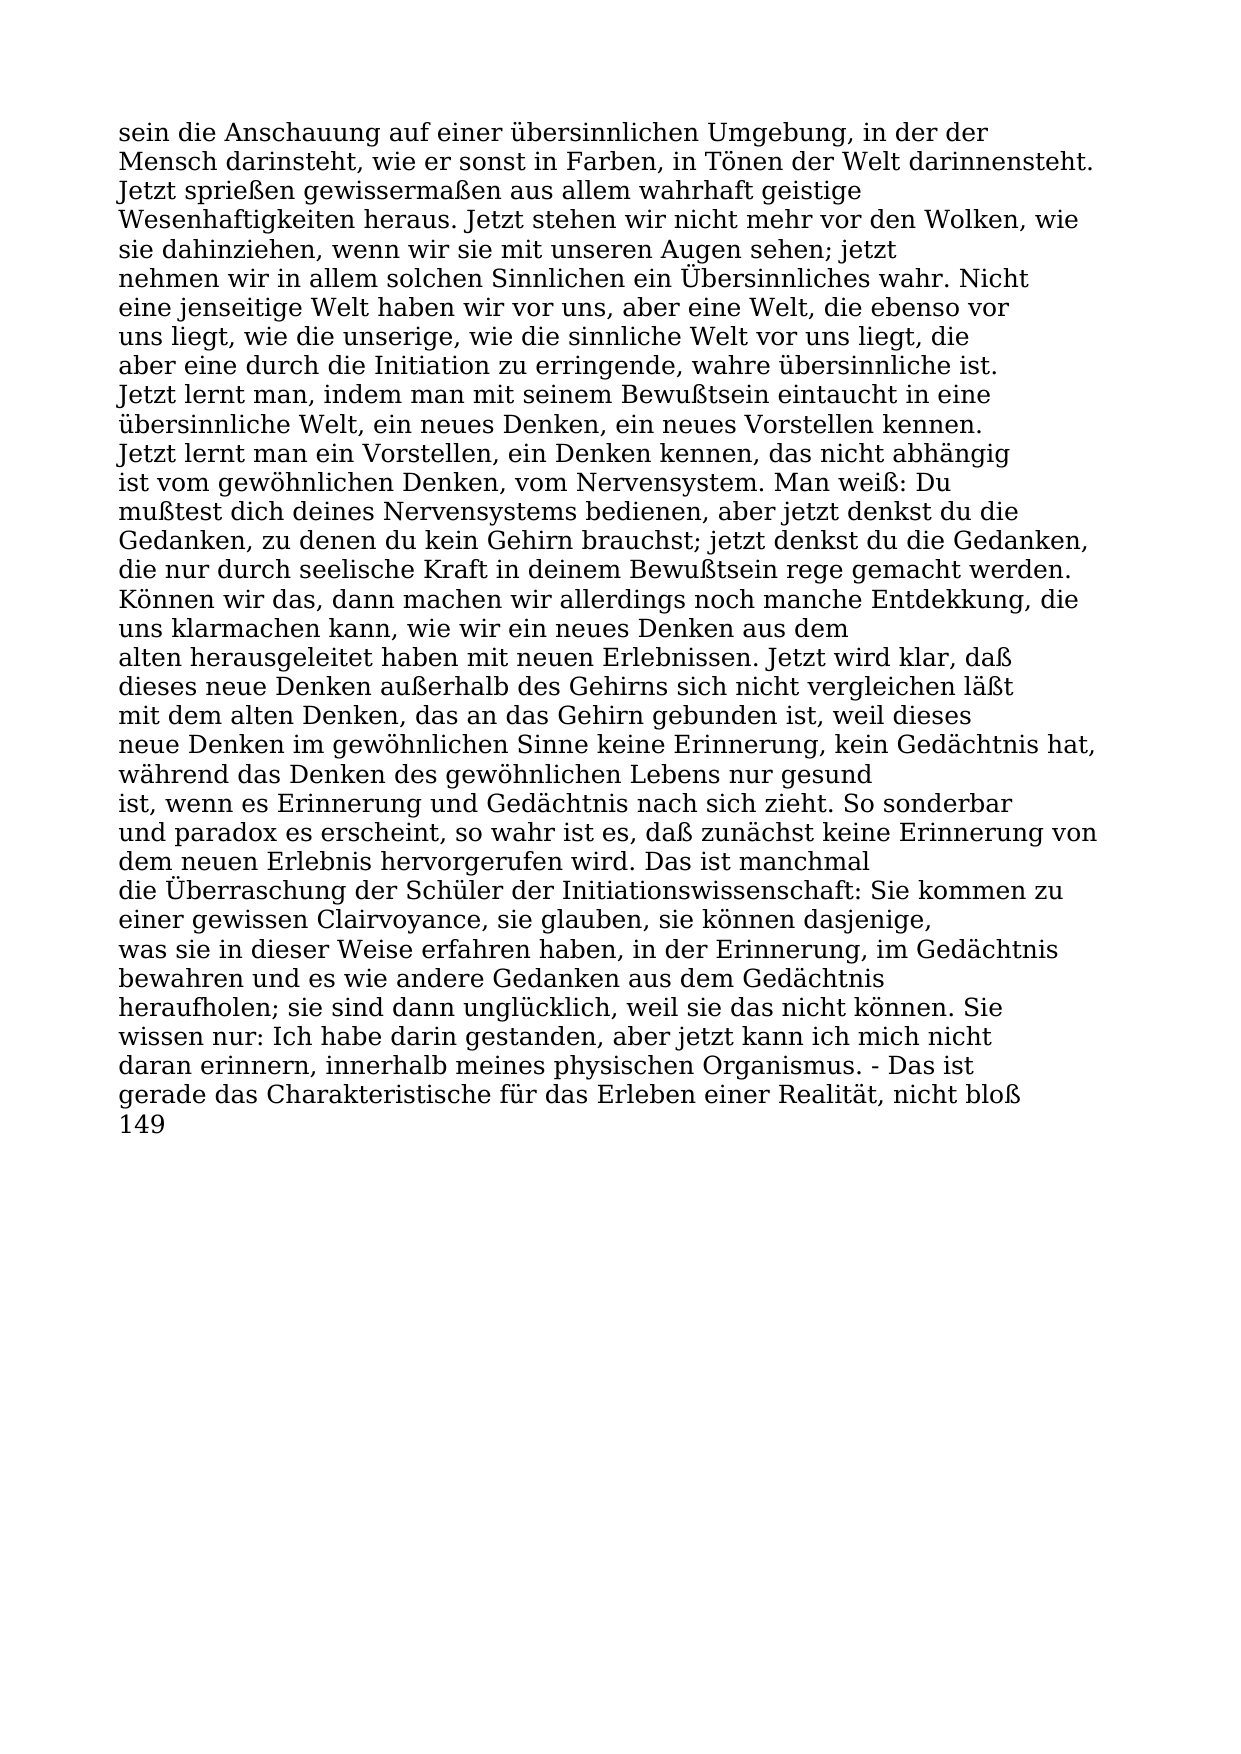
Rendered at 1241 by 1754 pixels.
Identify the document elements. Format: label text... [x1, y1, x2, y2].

text uns liegt, wie die unserige, wie die sinnliche Welt vor uns liegt, die [118, 322, 1122, 351]
text neue Denken im gewöhnlichen Sinne keine Erinnerung, kein Gedächtnis hat, während das Denken des gewöhnlichen Lebens nur gesund [118, 731, 1122, 789]
text und paradox es erscheint, so wahr ist es, daß zunächst keine Erinnerung von dem neuen Erlebnis hervorgerufen wird. Das ist manchmal [118, 818, 1122, 876]
text dieses neue Denken außerhalb des Gehirns sich nicht vergleichen läßt [118, 672, 1122, 701]
text mit dem alten Denken, das an das Gehirn gebunden ist, weil dieses [118, 701, 1122, 731]
text Jetzt lernt man ein Vorstellen, ein Denken kennen, das nicht abhängig [118, 439, 1122, 468]
text ist vom gewöhnlichen Denken, vom Nervensystem. Man weiß: Du [118, 468, 1122, 497]
text Gedanken, zu denen du kein Gehirn brauchst; jetzt denkst du die Gedanken, die nur durch seelische Kraft in deinem Bewußtsein rege gemacht werden. [118, 526, 1122, 585]
text eine jenseitige Welt haben wir vor uns, aber eine Welt, die ebenso vor [118, 293, 1122, 322]
text was sie in dieser Weise erfahren haben, in der Erinnerung, im Gedächtnis bewahren und es wie andere Gedanken aus dem Gedächtnis [118, 935, 1122, 993]
text die Überraschung der Schüler der Initiationswissenschaft: Sie kommen zu einer gewissen Clairvoyance, sie glauben, sie können dasjenige, [118, 876, 1122, 935]
text wissen nur: Ich habe darin gestanden, aber jetzt kann ich mich nicht [118, 1022, 1122, 1051]
text Können wir das, dann machen wir allerdings noch manche Entdekkung, die uns klarmachen kann, wie wir ein neues Denken aus dem [118, 585, 1122, 643]
text sein die Anschauung auf einer übersinnlichen Umgebung, in der der [118, 118, 1122, 147]
text mußtest dich deines Nervensystems bedienen, aber jetzt denkst du die [118, 497, 1122, 526]
text aber eine durch die Initiation zu erringende, wahre übersinnliche ist. [118, 351, 1122, 381]
text Mensch darinsteht, wie er sonst in Farben, in Tönen der Welt darinnensteht. Jetzt sprießen gewissermaßen aus allem wahrhaft geistige [118, 147, 1122, 206]
text gerade das Charakteristische für das Erleben einer Realität, nicht bloß [118, 1081, 1122, 1110]
text alten herausgeleitet haben mit neuen Erlebnissen. Jetzt wird klar, daß [118, 643, 1122, 672]
text daran erinnern, innerhalb meines physischen Organismus. - Das ist [118, 1051, 1122, 1081]
text 149 [118, 1110, 1122, 1139]
text heraufholen; sie sind dann unglücklich, weil sie das nicht können. Sie [118, 993, 1122, 1022]
text ist, wenn es Erinnerung und Gedächtnis nach sich zieht. So sonderbar [118, 789, 1122, 818]
text Jetzt lernt man, indem man mit seinem Bewußtsein eintaucht in eine [118, 381, 1122, 410]
text übersinnliche Welt, ein neues Denken, ein neues Vorstellen kennen. [118, 410, 1122, 439]
text Wesenhaftigkeiten heraus. Jetzt stehen wir nicht mehr vor den Wolken, wie sie dahinziehen, wenn wir sie mit unseren Augen sehen; jetzt [118, 206, 1122, 264]
text nehmen wir in allem solchen Sinnlichen ein Übersinnliches wahr. Nicht [118, 264, 1122, 293]
